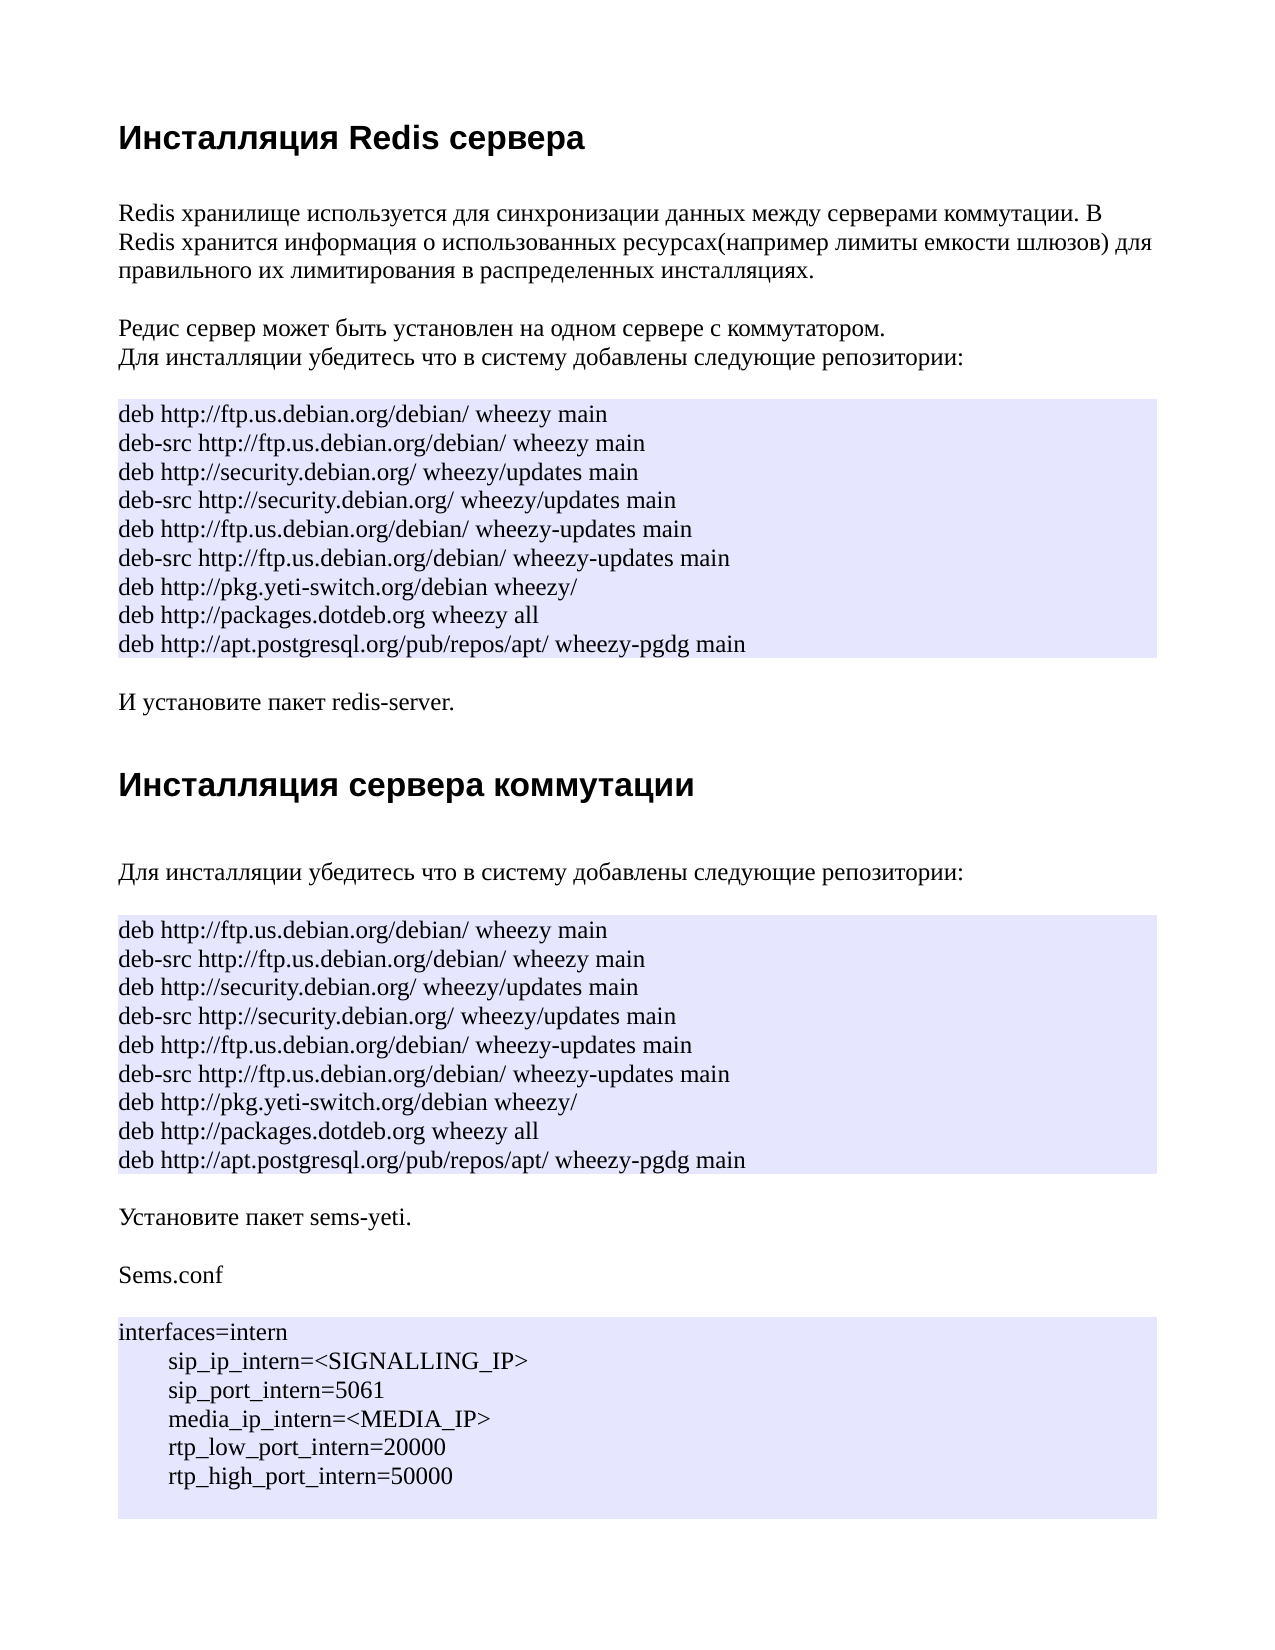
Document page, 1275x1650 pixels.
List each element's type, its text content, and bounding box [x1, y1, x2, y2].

subtitle Инсталляция сервера коммутации [118, 765, 1157, 804]
text sip_ip_intern=<SIGNALLING_IP> [118, 1346, 1157, 1375]
subtitle Инсталляция Redis сервера [118, 118, 1157, 157]
text sip_port_intern=5061 [118, 1375, 1157, 1404]
text deb http://ftp.us.debian.org/debian/ wheezy main [118, 399, 1157, 428]
text deb-src http://security.debian.org/ wheezy/updates main [118, 1001, 1157, 1030]
text deb http://security.debian.org/ wheezy/updates main [118, 457, 1157, 486]
text deb http://packages.dotdeb.org wheezy all [118, 1116, 1157, 1145]
text media_ip_intern=<MEDIA_IP> [118, 1404, 1157, 1432]
text deb-src http://ftp.us.debian.org/debian/ wheezy-updates main [118, 543, 1157, 572]
text deb-src http://security.debian.org/ wheezy/updates main [118, 486, 1157, 514]
text Редис сервер может быть установлен на одном сервере с коммутатором. [118, 313, 1157, 342]
text interfaces=intern [118, 1317, 1157, 1346]
text deb http://apt.postgresql.org/pub/repos/apt/ wheezy-pgdg main [118, 1145, 1157, 1174]
text deb http://packages.dotdeb.org wheezy all [118, 601, 1157, 629]
text deb http://ftp.us.debian.org/debian/ wheezy main [118, 915, 1157, 944]
text deb-src http://ftp.us.debian.org/debian/ wheezy-updates main [118, 1059, 1157, 1087]
text Для инсталляции убедитесь что в систему добавлены следующие репозитории: [118, 342, 1157, 371]
text deb http://security.debian.org/ wheezy/updates main [118, 972, 1157, 1001]
text И установите пакет redis-server. [118, 687, 1157, 716]
text deb-src http://ftp.us.debian.org/debian/ wheezy main [118, 944, 1157, 972]
text deb http://ftp.us.debian.org/debian/ wheezy-updates main [118, 514, 1157, 543]
text Sems.conf [118, 1260, 1157, 1289]
text Redis хранилище используется для синхронизации данных между серверами коммутации. В Redis хранится информация о использованных ресурсах(например лимиты емкости шлюзов) для правильного их лимитирования в распределенных инсталляциях. [118, 198, 1157, 284]
text rtp_high_port_intern=50000 [118, 1461, 1157, 1490]
text rtp_low_port_intern=20000 [118, 1432, 1157, 1461]
text deb http://pkg.yeti-switch.org/debian wheezy/ [118, 1087, 1157, 1116]
text deb http://ftp.us.debian.org/debian/ wheezy-updates main [118, 1030, 1157, 1059]
text Установите пакет sems-yeti. [118, 1202, 1157, 1231]
text deb-src http://ftp.us.debian.org/debian/ wheezy main [118, 428, 1157, 457]
text deb http://pkg.yeti-switch.org/debian wheezy/ [118, 572, 1157, 601]
text deb http://apt.postgresql.org/pub/repos/apt/ wheezy-pgdg main [118, 629, 1157, 658]
text Для инсталляции убедитесь что в систему добавлены следующие репозитории: [118, 857, 1157, 886]
